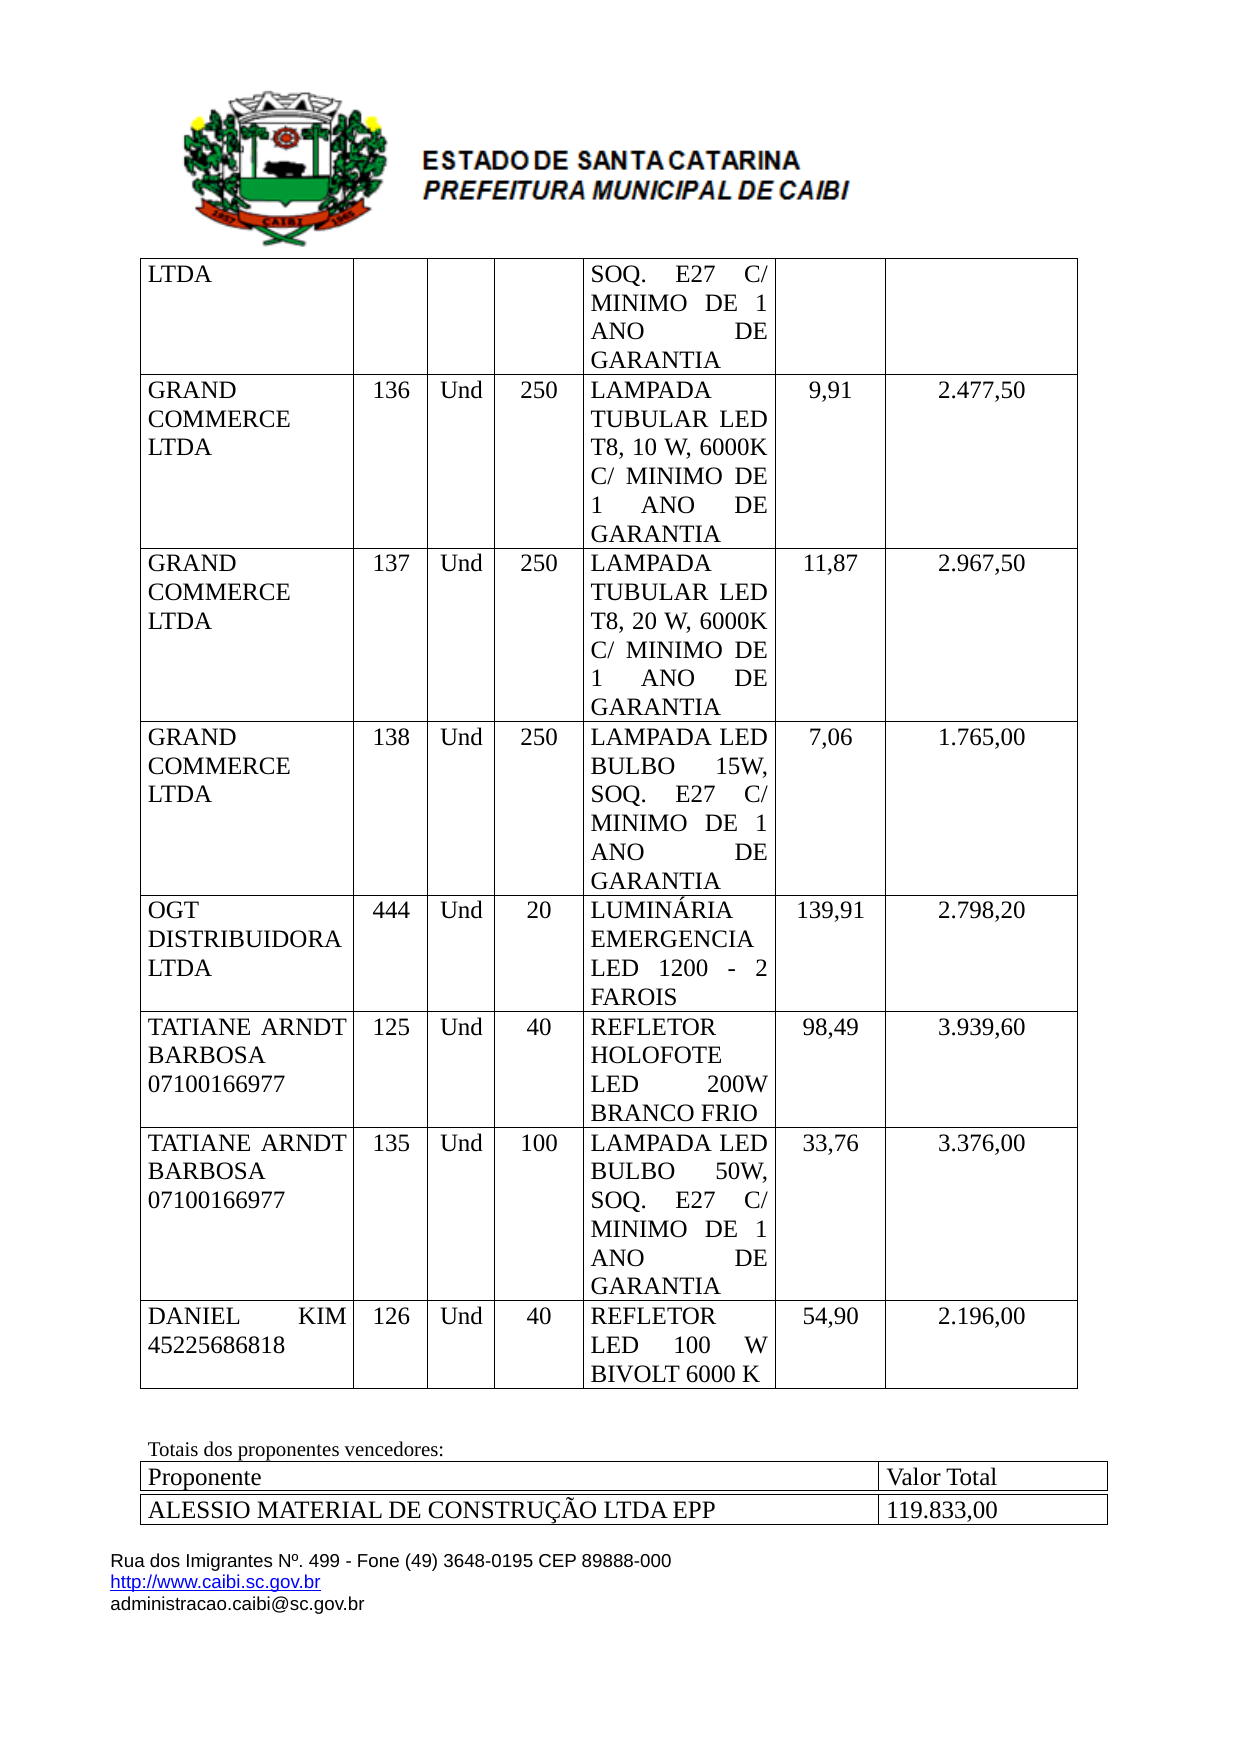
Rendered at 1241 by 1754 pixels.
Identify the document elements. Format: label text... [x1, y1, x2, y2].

table_header 119.833,00 [879, 1495, 1107, 1524]
table_cell 250 [495, 375, 583, 547]
table_header ALESSIO MATERIAL DE CONSTRUÇÃO LTDA EPP [141, 1495, 878, 1524]
table_cell TATIANE ARNDT BARBOSA 07100166977 [141, 1012, 353, 1127]
table_cell 1.765,00 [886, 722, 1077, 894]
table_cell GRAND COMMERCE LTDA [141, 722, 353, 894]
table_cell [776, 259, 885, 374]
table_cell LAMPADA LED BULBO 50W, SOQ. E27 C/ MINIMO DE 1 ANO DE GARANTIA [584, 1128, 775, 1300]
table_cell TATIANE ARNDT BARBOSA 07100166977 [141, 1128, 353, 1300]
table_cell [495, 259, 583, 374]
table_header Proponente [141, 1462, 878, 1490]
table_cell 9,91 [776, 375, 885, 547]
table_cell 3.939,60 [886, 1012, 1077, 1127]
table_cell LTDA [141, 259, 353, 374]
table_cell 54,90 [776, 1301, 885, 1387]
table_cell Und [428, 549, 494, 721]
table_cell 139,91 [776, 896, 885, 1011]
table_cell 20 [495, 896, 583, 1011]
table_cell LUMINÁRIA EMERGENCIA LED 1200 - 2 FAROIS [584, 896, 775, 1011]
table_cell REFLETOR HOLOFOTE LED 200W BRANCO FRIO [584, 1012, 775, 1127]
table_cell 7,06 [776, 722, 885, 894]
table_cell 137 [354, 549, 427, 721]
table_cell Und [428, 896, 494, 1011]
table_cell 135 [354, 1128, 427, 1300]
table_cell LAMPADA TUBULAR LED T8, 10 W, 6000K C/ MINIMO DE 1 ANO DE GARANTIA [584, 375, 775, 547]
table_cell 100 [495, 1128, 583, 1300]
table_cell Und [428, 722, 494, 894]
table_cell REFLETOR LED 100 W BIVOLT 6000 K [584, 1301, 775, 1387]
table_cell LAMPADA TUBULAR LED T8, 20 W, 6000K C/ MINIMO DE 1 ANO DE GARANTIA [584, 549, 775, 721]
table_cell [886, 259, 1077, 374]
table_cell 136 [354, 375, 427, 547]
table_cell Und [428, 1012, 494, 1127]
table_header Valor Total [879, 1462, 1107, 1490]
table_cell GRAND COMMERCE LTDA [141, 549, 353, 721]
table_cell 2.477,50 [886, 375, 1077, 547]
table_cell [428, 259, 494, 374]
table_cell LAMPADA LED BULBO 15W, SOQ. E27 C/ MINIMO DE 1 ANO DE GARANTIA [584, 722, 775, 894]
table_cell Und [428, 375, 494, 547]
table_cell Und [428, 1301, 494, 1387]
table_cell 125 [354, 1012, 427, 1127]
table_cell 2.196,00 [886, 1301, 1077, 1387]
text Totais dos proponentes vencedores: [148, 1437, 1092, 1461]
table_cell 138 [354, 722, 427, 894]
table_cell Und [428, 1128, 494, 1300]
table_cell 40 [495, 1012, 583, 1127]
table_cell 11,87 [776, 549, 885, 721]
table_cell 250 [495, 722, 583, 894]
table_cell 2.798,20 [886, 896, 1077, 1011]
table_cell 98,49 [776, 1012, 885, 1127]
table_cell 2.967,50 [886, 549, 1077, 721]
table_cell 3.376,00 [886, 1128, 1077, 1300]
table_cell 126 [354, 1301, 427, 1387]
table_cell OGT DISTRIBUIDORA LTDA [141, 896, 353, 1011]
table_cell 33,76 [776, 1128, 885, 1300]
table_cell SOQ. E27 C/ MINIMO DE 1 ANO DE GARANTIA [584, 259, 775, 374]
table_cell GRAND COMMERCE LTDA [141, 375, 353, 547]
table_cell DANIEL KIM 45225686818 [141, 1301, 353, 1387]
table_cell 40 [495, 1301, 583, 1387]
table_cell [354, 259, 427, 374]
table_cell 250 [495, 549, 583, 721]
table_cell 444 [354, 896, 427, 1011]
